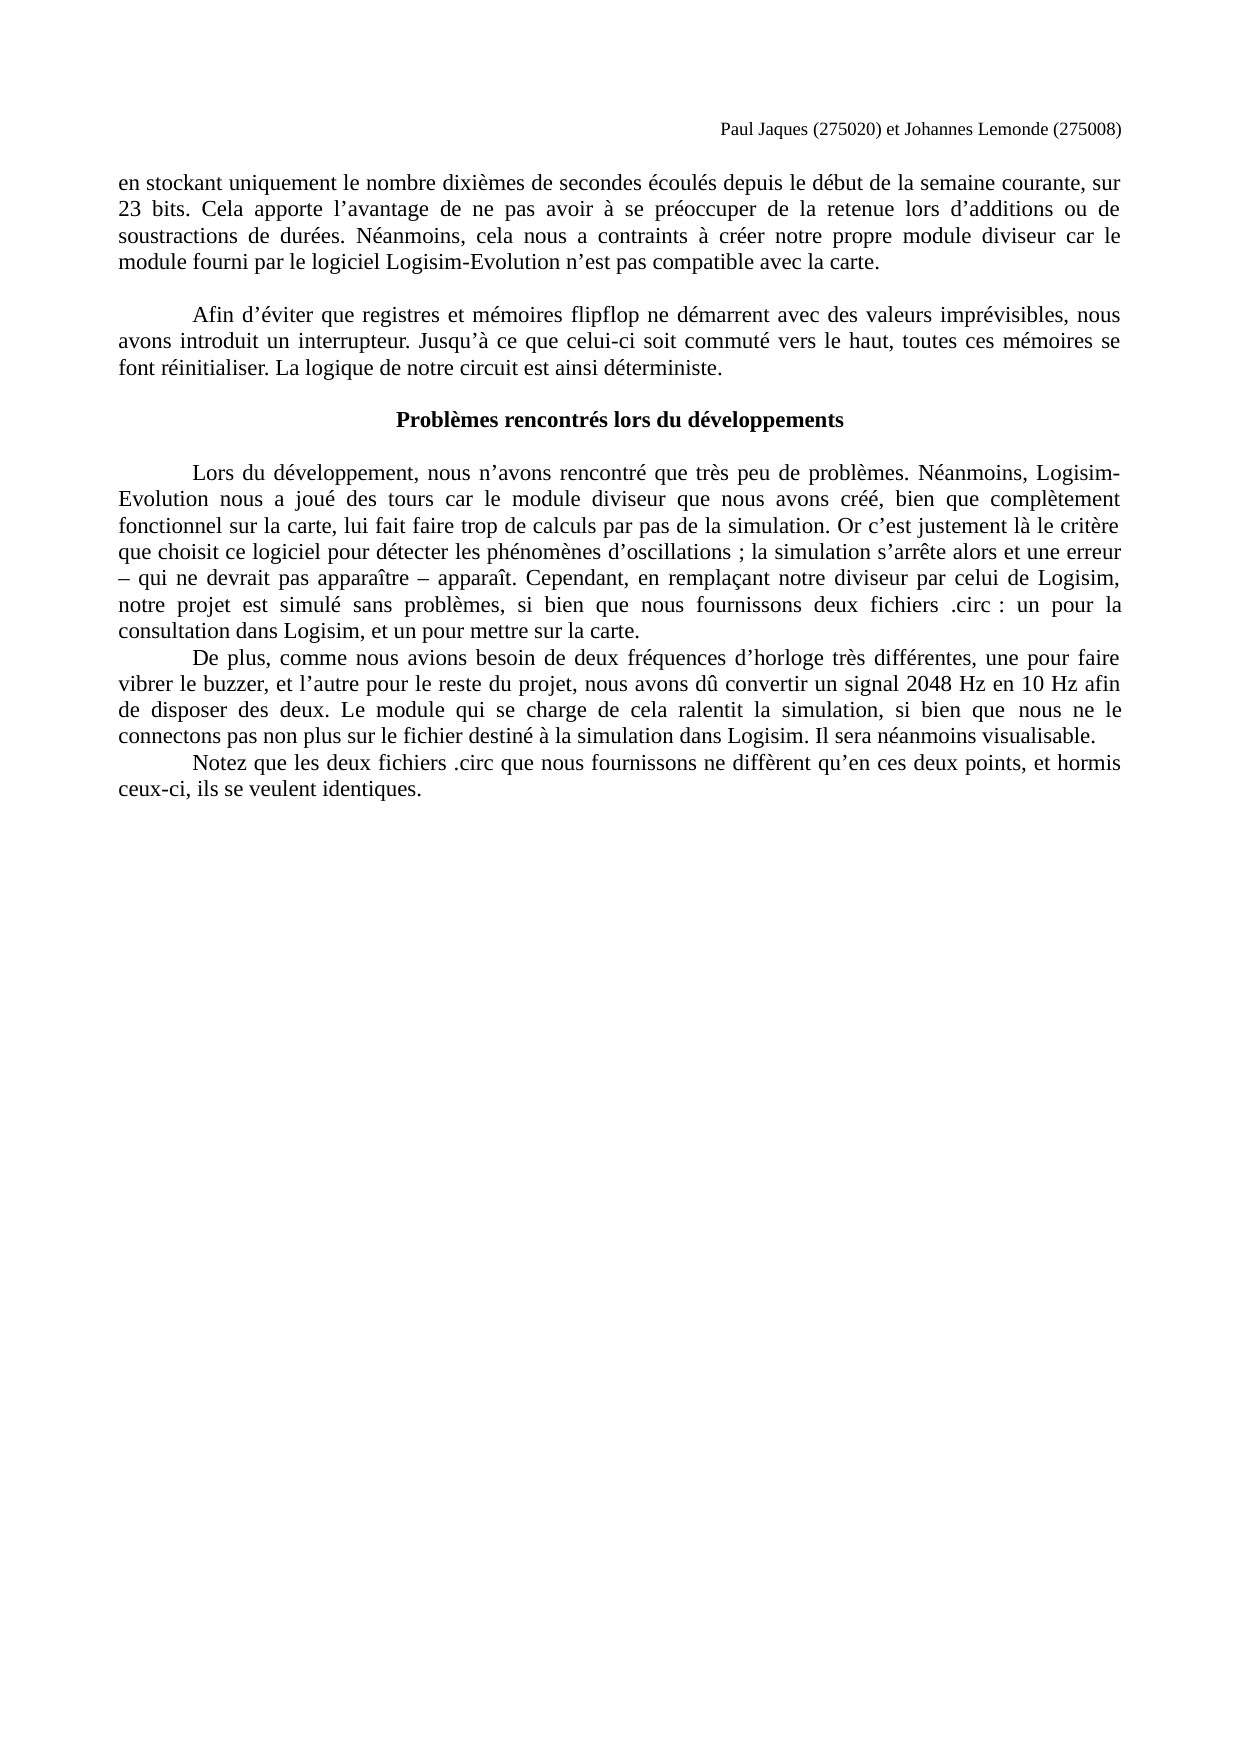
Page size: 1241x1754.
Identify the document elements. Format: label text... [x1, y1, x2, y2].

text De plus, comme nous avions besoin de deux fréquences d’horloge très différentes, une pour faire vibrer le buzzer, et l’autre pour le reste du projet, nous avons dû convertir un signal 2048 Hz en 10 Hz afin de disposer des deux. Le module qui se charge de cela ralentit la simulation, si bien que nous ne le connectons pas non plus sur le fichier destiné à la simulation dans Logisim. Il sera néanmoins visualisable. [118, 643, 1122, 749]
text Notez que les deux fichiers .circ que nous fournissons ne diffèrent qu’en ces deux points, et hormis ceux-ci, ils se veulent identiques. [118, 749, 1122, 802]
text Afin d’éviter que registres et mémoires flipflop ne démarrent avec des valeurs imprévisibles, nous avons introduit un interrupteur. Jusqu’à ce que celui-ci soit commuté vers le haut, toutes ces mémoires se font réinitialiser. La logique de notre circuit est ainsi déterministe. [118, 301, 1122, 380]
text Lors du développement, nous n’avons rencontré que très peu de problèmes. Néanmoins, Logisim-Evolution nous a joué des tours car le module diviseur que nous avons créé, bien que complètement fonctionnel sur la carte, lui fait faire trop de calculs par pas de la simulation. Or c’est justement là le critère que choisit ce logiciel pour détecter les phénomènes d’oscillations ; la simulation s’arrête alors et une erreur – qui ne devrait pas apparaître – apparaît. Cependant, en remplaçant notre diviseur par celui de Logisim, notre projet est simulé sans problèmes, si bien que nous fournissons deux fichiers .circ : un pour la consultation dans Logisim, et un pour mettre sur la carte. [118, 459, 1122, 643]
text en stockant uniquement le nombre dixièmes de secondes écoulés depuis le début de la semaine courante, sur 23 bits. Cela apporte l’avantage de ne pas avoir à se préoccuper de la retenue lors d’additions ou de soustractions de durées. Néanmoins, cela nous a contraints à créer notre propre module diviseur car le module fourni par le logiciel Logisim-Evolution n’est pas compatible avec la carte. [118, 169, 1122, 274]
text Problèmes rencontrés lors du développements [118, 406, 1122, 433]
